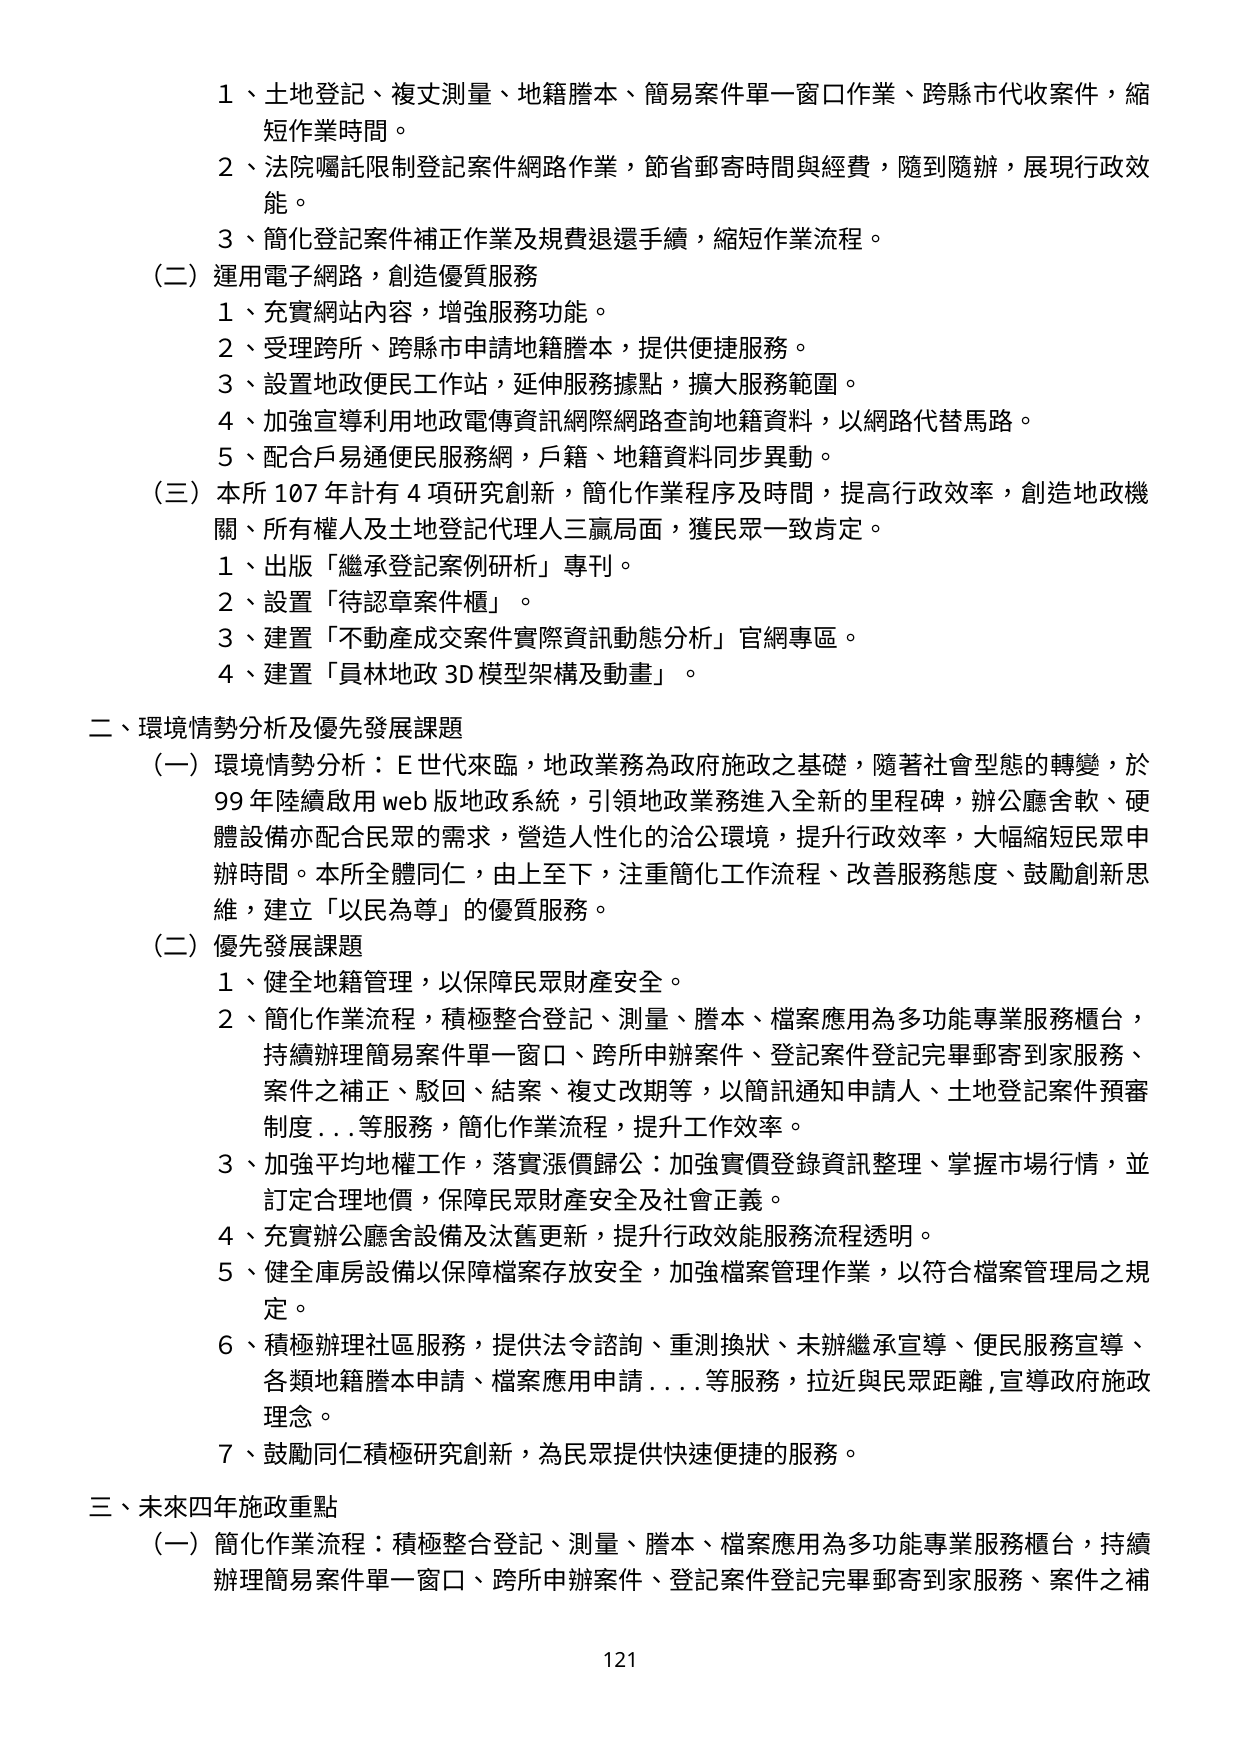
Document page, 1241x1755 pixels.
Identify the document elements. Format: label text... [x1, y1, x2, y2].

text １、健全地籍管理，以保障民眾財產安全。 [214, 963, 1152, 999]
text ７、鼓勵同仁積極研究創新，為民眾提供快速便捷的服務。 [214, 1434, 1152, 1470]
text １、土地登記、複丈測量、地籍謄本、簡易案件單一窗口作業、跨縣市代收案件，縮短作業時間。 [214, 75, 1152, 147]
text ５、配合戶易通便民服務網，戶籍、地籍資料同步異動。 [214, 437, 1152, 474]
text ５、健全庫房設備以保障檔案存放安全，加強檔案管理作業，以符合檔案管理局之規定。 [214, 1253, 1152, 1325]
text １、出版「繼承登記案例研析」專刊。 [214, 546, 1152, 582]
text ２、受理跨所、跨縣市申請地籍謄本，提供便捷服務。 [214, 329, 1152, 365]
text （三）本所107年計有4項研究創新，簡化作業程序及時間，提高行政效率，創造地政機關、所有權人及土地登記代理人三贏局面，獲民眾一致肯定。 [139, 474, 1152, 546]
text ３、建置「不動產成交案件實際資訊動態分析」官網專區。 [214, 619, 1152, 655]
text 三、未來四年施政重點 [89, 1483, 1152, 1524]
text ３、設置地政便民工作站，延伸服務據點，擴大服務範圍。 [214, 365, 1152, 401]
text ２、簡化作業流程，積極整合登記、測量、謄本、檔案應用為多功能專業服務櫃台，持續辦理簡易案件單一窗口、跨所申辦案件、登記案件登記完畢郵寄到家服務、案件之補正、駁回、結案、複丈改期等，以簡訊通知申請人、土地登記案件預審制度...等服務，簡化作業流程，提升工作效率。 [214, 999, 1152, 1144]
text ３、簡化登記案件補正作業及規費退還手續，縮短作業流程。 [214, 220, 1152, 256]
text ２、設置「待認章案件櫃」。 [214, 582, 1152, 619]
text ２、法院囑託限制登記案件網路作業，節省郵寄時間與經費，隨到隨辦，展現行政效能。 [214, 147, 1152, 220]
text ４、充實辦公廳舍設備及汰舊更新，提升行政效能服務流程透明。 [214, 1217, 1152, 1253]
text 二、環境情勢分析及優先發展課題 [89, 704, 1152, 745]
text （二）運用電子網路，創造優質服務 [139, 256, 1152, 292]
text （一）簡化作業流程：積極整合登記、測量、謄本、檔案應用為多功能專業服務櫃台，持續辦理簡易案件單一窗口、跨所申辦案件、登記案件登記完畢郵寄到家服務、案件之補 [139, 1524, 1152, 1597]
text （一）環境情勢分析：Ｅ世代來臨，地政業務為政府施政之基礎，隨著社會型態的轉變，於99年陸續啟用web版地政系統，引領地政業務進入全新的里程碑，辦公廳舍軟、硬體設備亦配合民眾的需求，營造人性化的洽公環境，提升行政效率，大幅縮短民眾申辦時間。本所全體同仁，由上至下，注重簡化工作流程、改善服務態度、鼓勵創新思維，建立「以民為尊」的優質服務。 [139, 745, 1152, 927]
text ４、加強宣導利用地政電傳資訊網際網路查詢地籍資料，以網路代替馬路。 [214, 401, 1152, 437]
text （二）優先發展課題 [139, 927, 1152, 963]
text ６、積極辦理社區服務，提供法令諮詢、重測換狀、未辦繼承宣導、便民服務宣導、各類地籍謄本申請、檔案應用申請....等服務，拉近與民眾距離,宣導政府施政理念。 [214, 1325, 1152, 1434]
text ４、建置「員林地政3D模型架構及動畫」。 [214, 655, 1152, 691]
text １、充實網站內容，增強服務功能。 [214, 292, 1152, 329]
text ３、加強平均地權工作，落實漲價歸公：加強實價登錄資訊整理、掌握市場行情，並訂定合理地價，保障民眾財產安全及社會正義。 [214, 1144, 1152, 1217]
